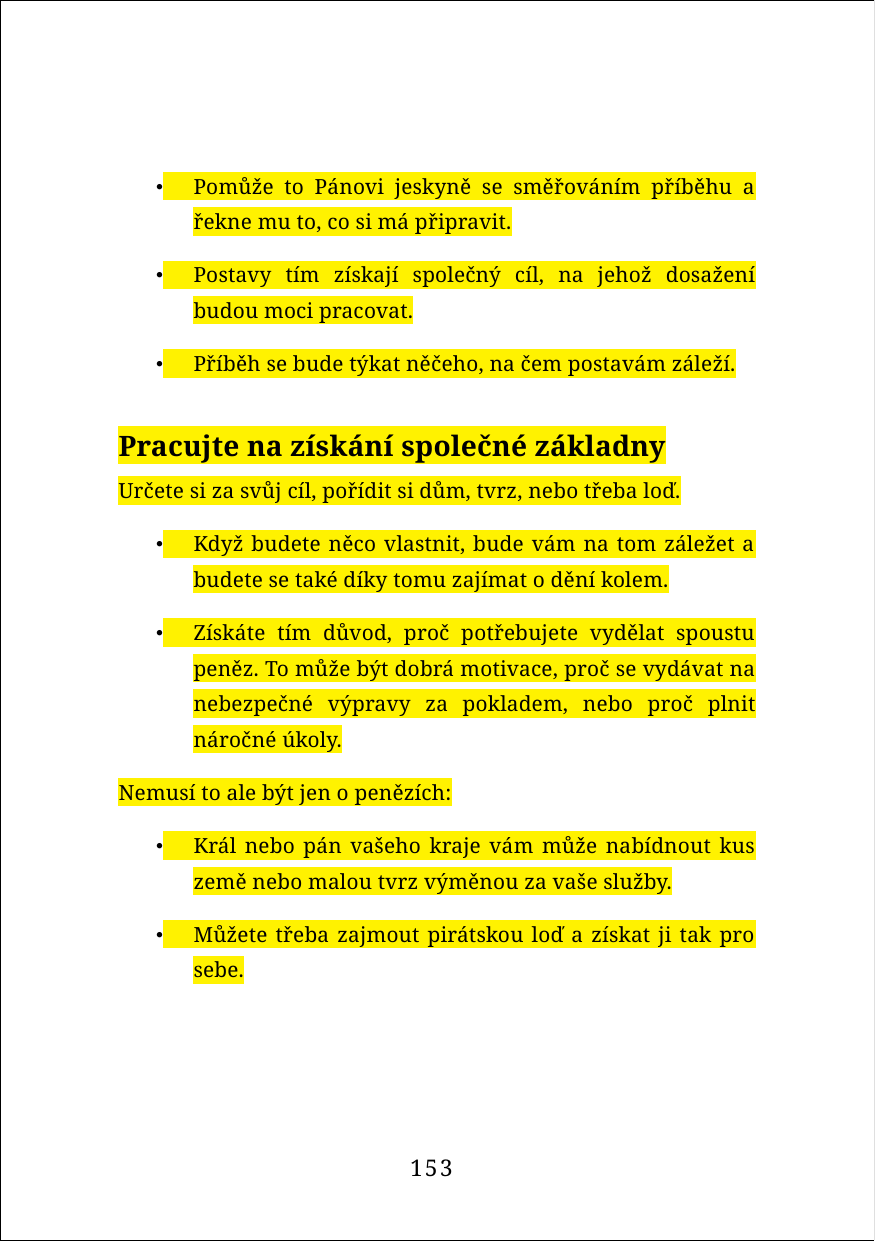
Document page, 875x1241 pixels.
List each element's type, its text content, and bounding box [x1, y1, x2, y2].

list Pomůže to Pánovi jeskyně se směřováním příběhu a řekne mu to, co si má připravit. [156, 172, 756, 236]
list Postavy tím získají společný cíl, na jehož dosažení budou moci pracovat. [156, 261, 756, 324]
list Král nebo pán vašeho kraje vám může nabídnout kus země nebo malou tvrz výměnou za vaše služby. [156, 831, 756, 895]
subtitle Pracujte na získání společné základny [118, 426, 756, 464]
list Získáte tím důvod, proč potřebujete vydělat spoustu peněz. To může být dobrá motivace, proč se vydávat na nebezpečné výpravy za pokladem, nebo proč plnit náročné úkoly. [156, 618, 756, 753]
list Můžete třeba zajmout pirátskou loď a získat ji tak pro sebe. [156, 920, 756, 984]
text Nemusí to ale být jen o penězích: [118, 778, 756, 806]
text Určete si za svůj cíl, pořídit si dům, tvrz, nebo třeba loď. [118, 476, 756, 505]
list Když budete něco vlastnit, bude vám na tom záležet a budete se také díky tomu zajímat o dění kolem. [156, 529, 756, 593]
list Příběh se bude týkat něčeho, na čem postavám záleží. [156, 349, 756, 378]
